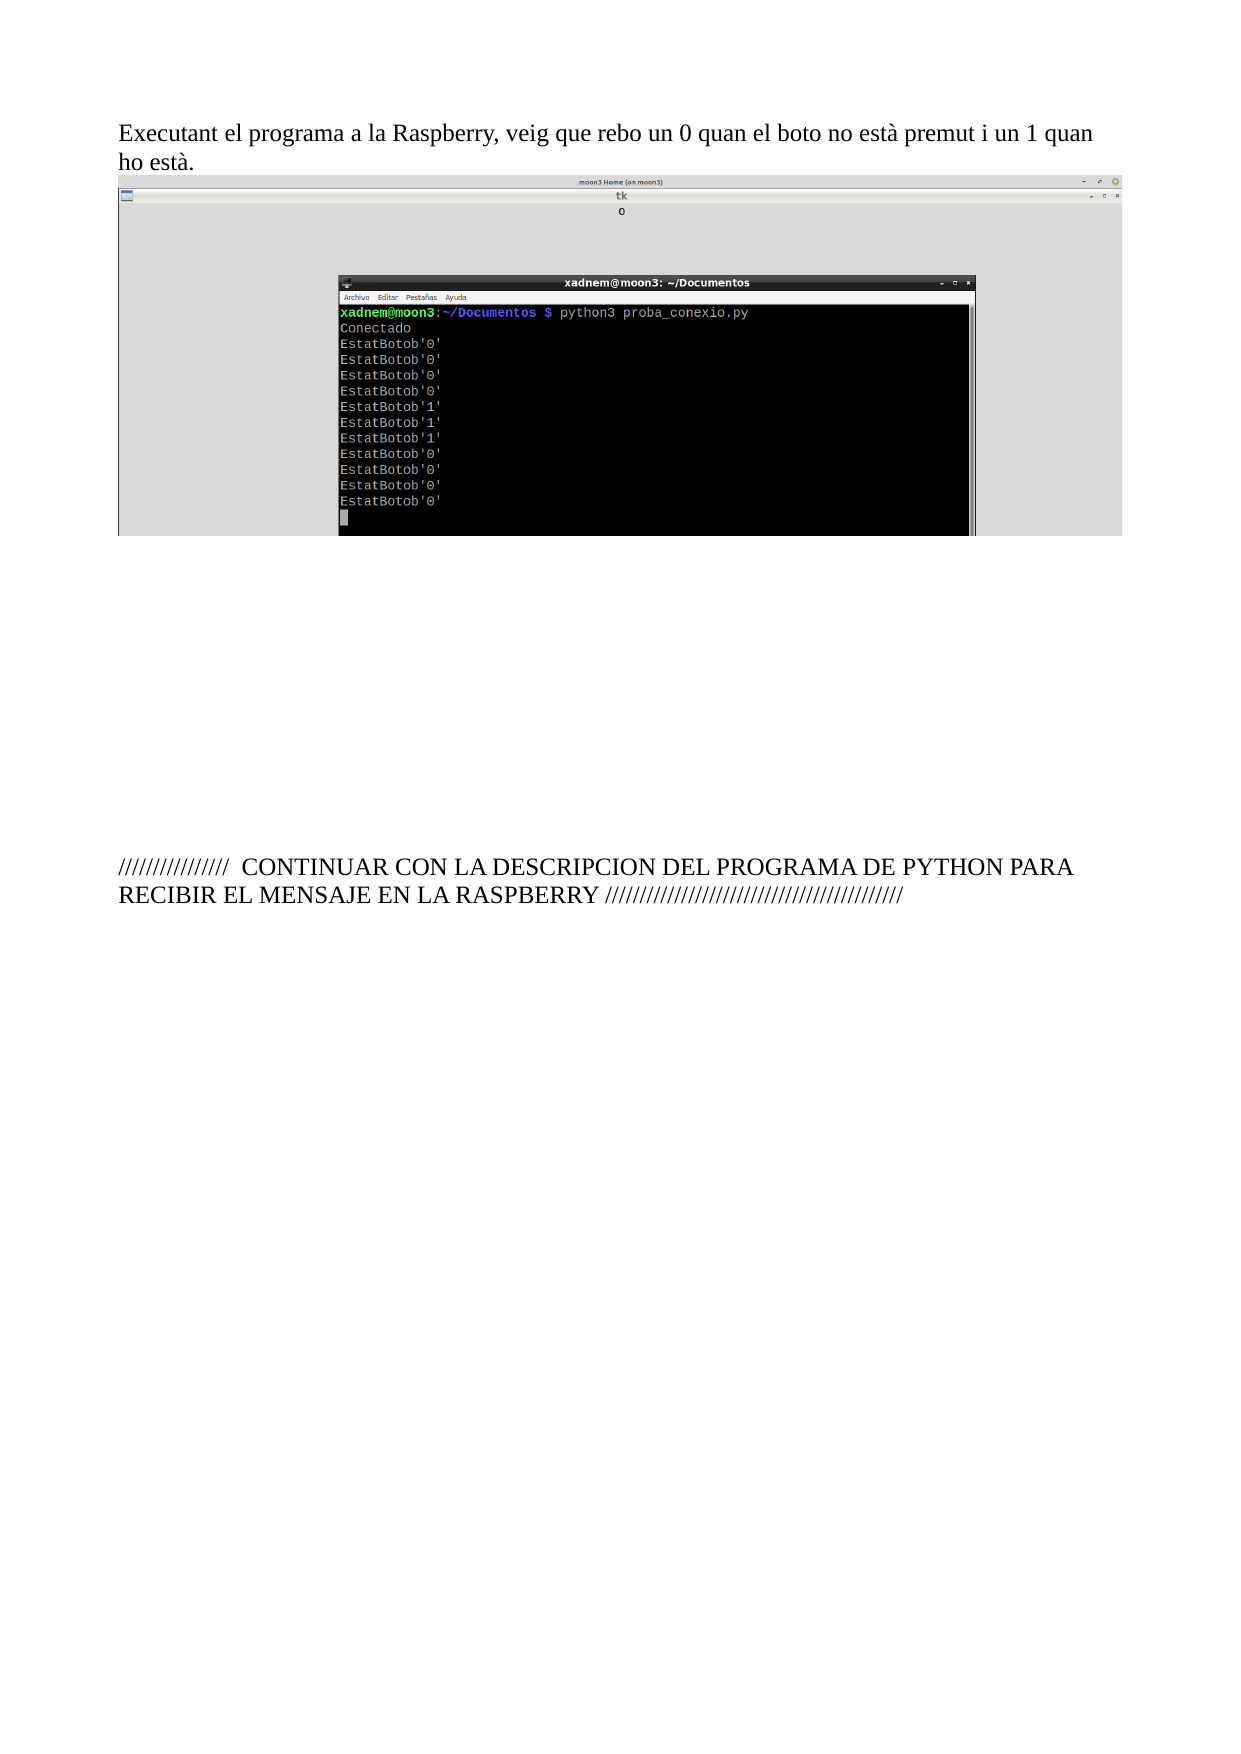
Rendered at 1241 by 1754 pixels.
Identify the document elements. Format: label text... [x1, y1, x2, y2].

text //////////////// CONTINUAR CON LA DESCRIPCION DEL PROGRAMA DE PYTHON PARA RECIBIR EL MENSAJE EN LA RASPBERRY /////////////////////////////////////////// [118, 852, 1122, 909]
text Executant el programa a la Raspberry, veig que rebo un 0 quan el boto no està premut i un 1 quan ho està. [118, 118, 1122, 175]
picture [118, 175, 1123, 536]
